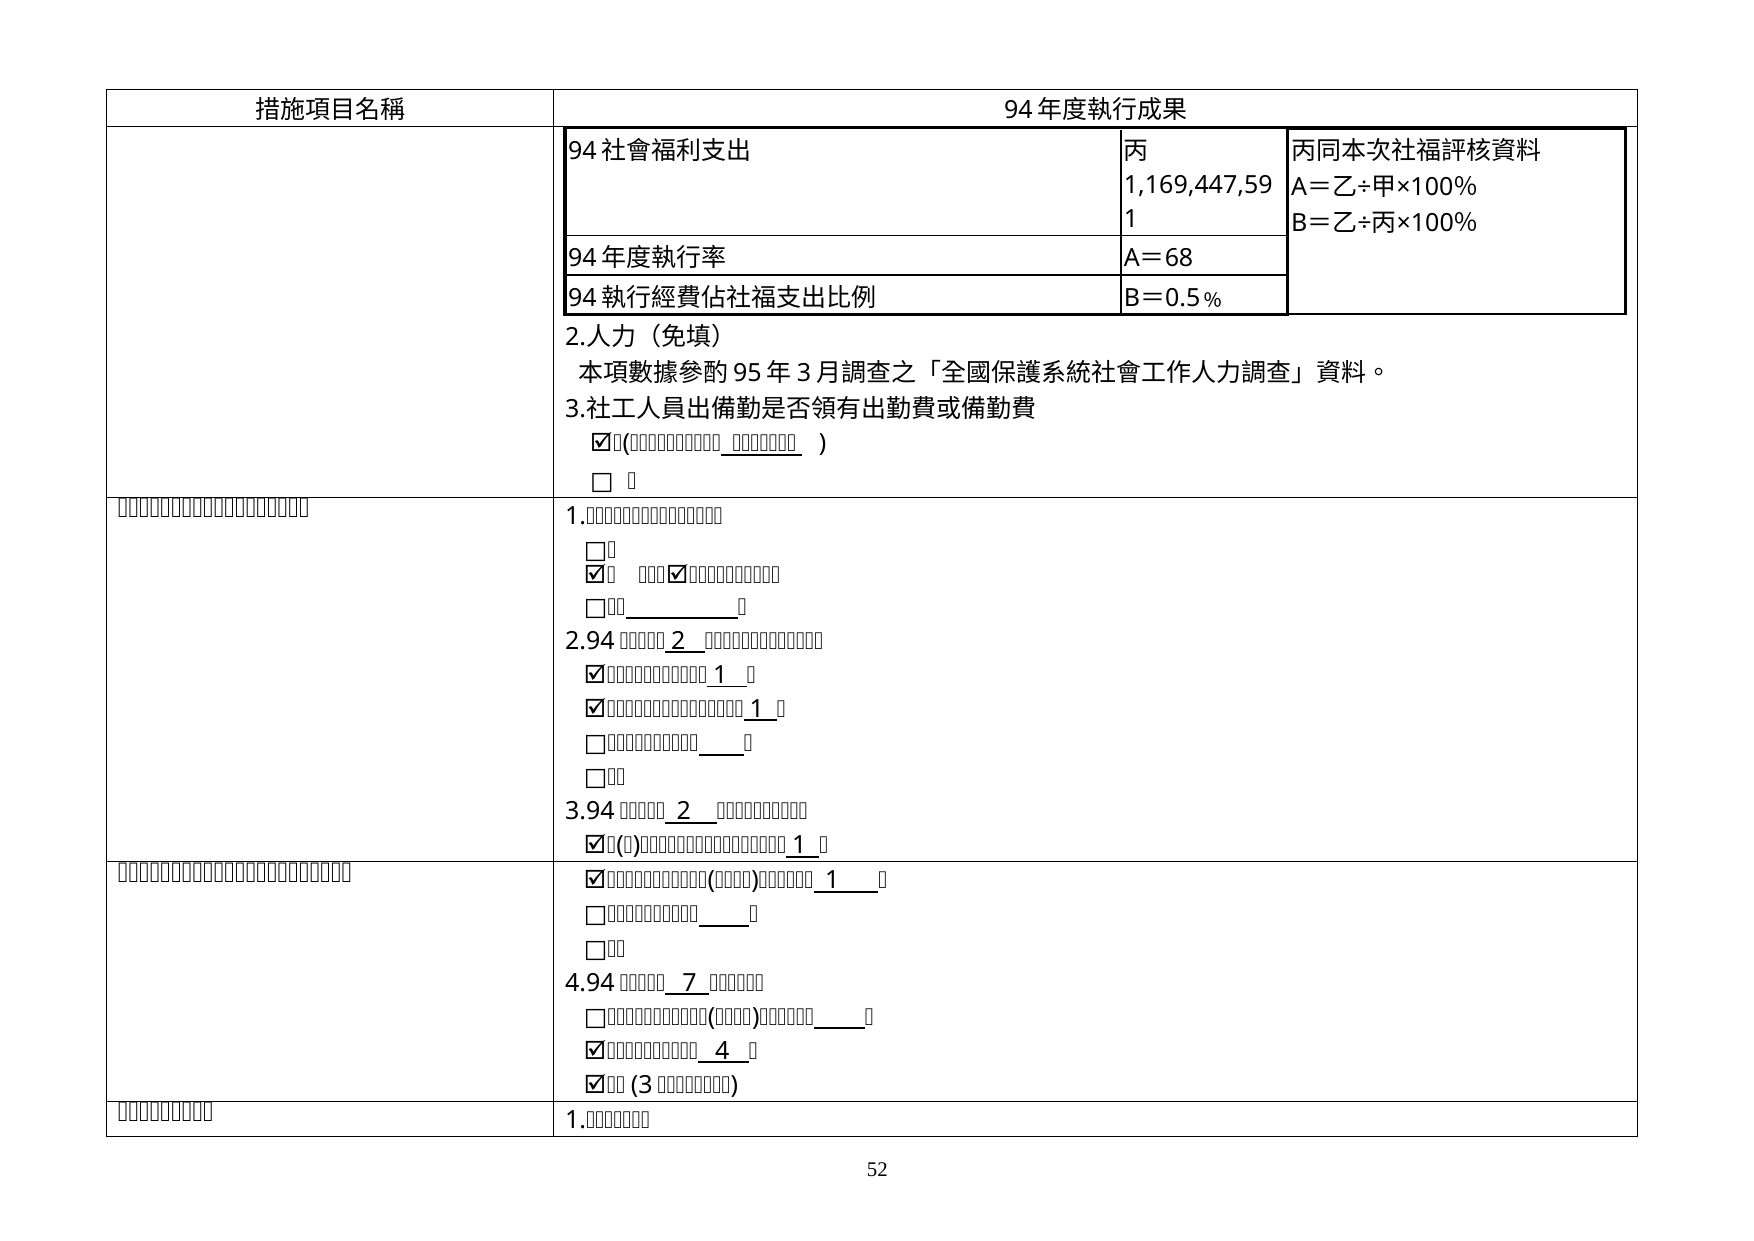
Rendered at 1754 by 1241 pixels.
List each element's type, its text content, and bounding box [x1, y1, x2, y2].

table_cell 二、提升家庭暴力及性侵害防治中心功能（續前） [107, 862, 553, 1101]
table_cell 局長、副局長或防治中心(獨立機關)主任以上主持 1 次 □課長（組長）以上主持 次 □其他 4.94年度共召開 7 次工作會議。 □局長、副局長或防治中心(獨立機關)主任以上主持 次 課長（組長）以上主持 4 次 其他 (3次由社工督導主持) [554, 862, 1637, 1101]
table_cell 1.資料建檔時效性 [554, 1102, 1637, 1136]
table_cell 94年度執行率 [567, 236, 1120, 274]
table_cell [107, 127, 553, 497]
table_cell 1.成立家庭暴力及性侵害防治委員會 □是 否 原因：與其他委員會合併開會 □其他 。 2.94年度共召開 2 次委員會議。會議主席層級： 縣、市首長或副首長主持 1 次 縣、市主任祕書或秘書長以上主持 1 次 □局長或副局長以上主持 次 □其他 3.94年度共召開 2 次網絡協調聯繫會報。 縣(市)首長、副首長或主任秘書長以上主持 1 次 [554, 498, 1637, 861]
table_header 94年度執行成果 [554, 90, 1637, 126]
table_header 措施項目名稱 [107, 90, 553, 126]
table_cell 三、資料庫填報情形 [107, 1102, 553, 1136]
table_cell 94社會福利支出 [567, 129, 1121, 234]
table_cell A＝68 [1122, 236, 1286, 274]
table_cell 94執行經費佔社福支出比例 [567, 276, 1120, 313]
table_cell 丙1,169,447,591 [1121, 129, 1286, 234]
table_cell B＝0.5﹪ [1122, 276, 1286, 313]
table_cell 丙同本次社福評核資料 A＝乙÷甲×100％ B＝乙÷丙×100％ [1289, 130, 1624, 313]
table_cell 二、提升家庭暴力及性侵害防治中心功能 [107, 498, 553, 861]
table_cell 2.人力（免填） 本項數據參酌95年3月調查之「全國保護系統社會工作人力調查」資料。 3.社工人員出備勤是否領有出勤費或備勤費 是(領取項目及領取條件為 出勤費及備勤費 ) 否 [554, 127, 1637, 497]
